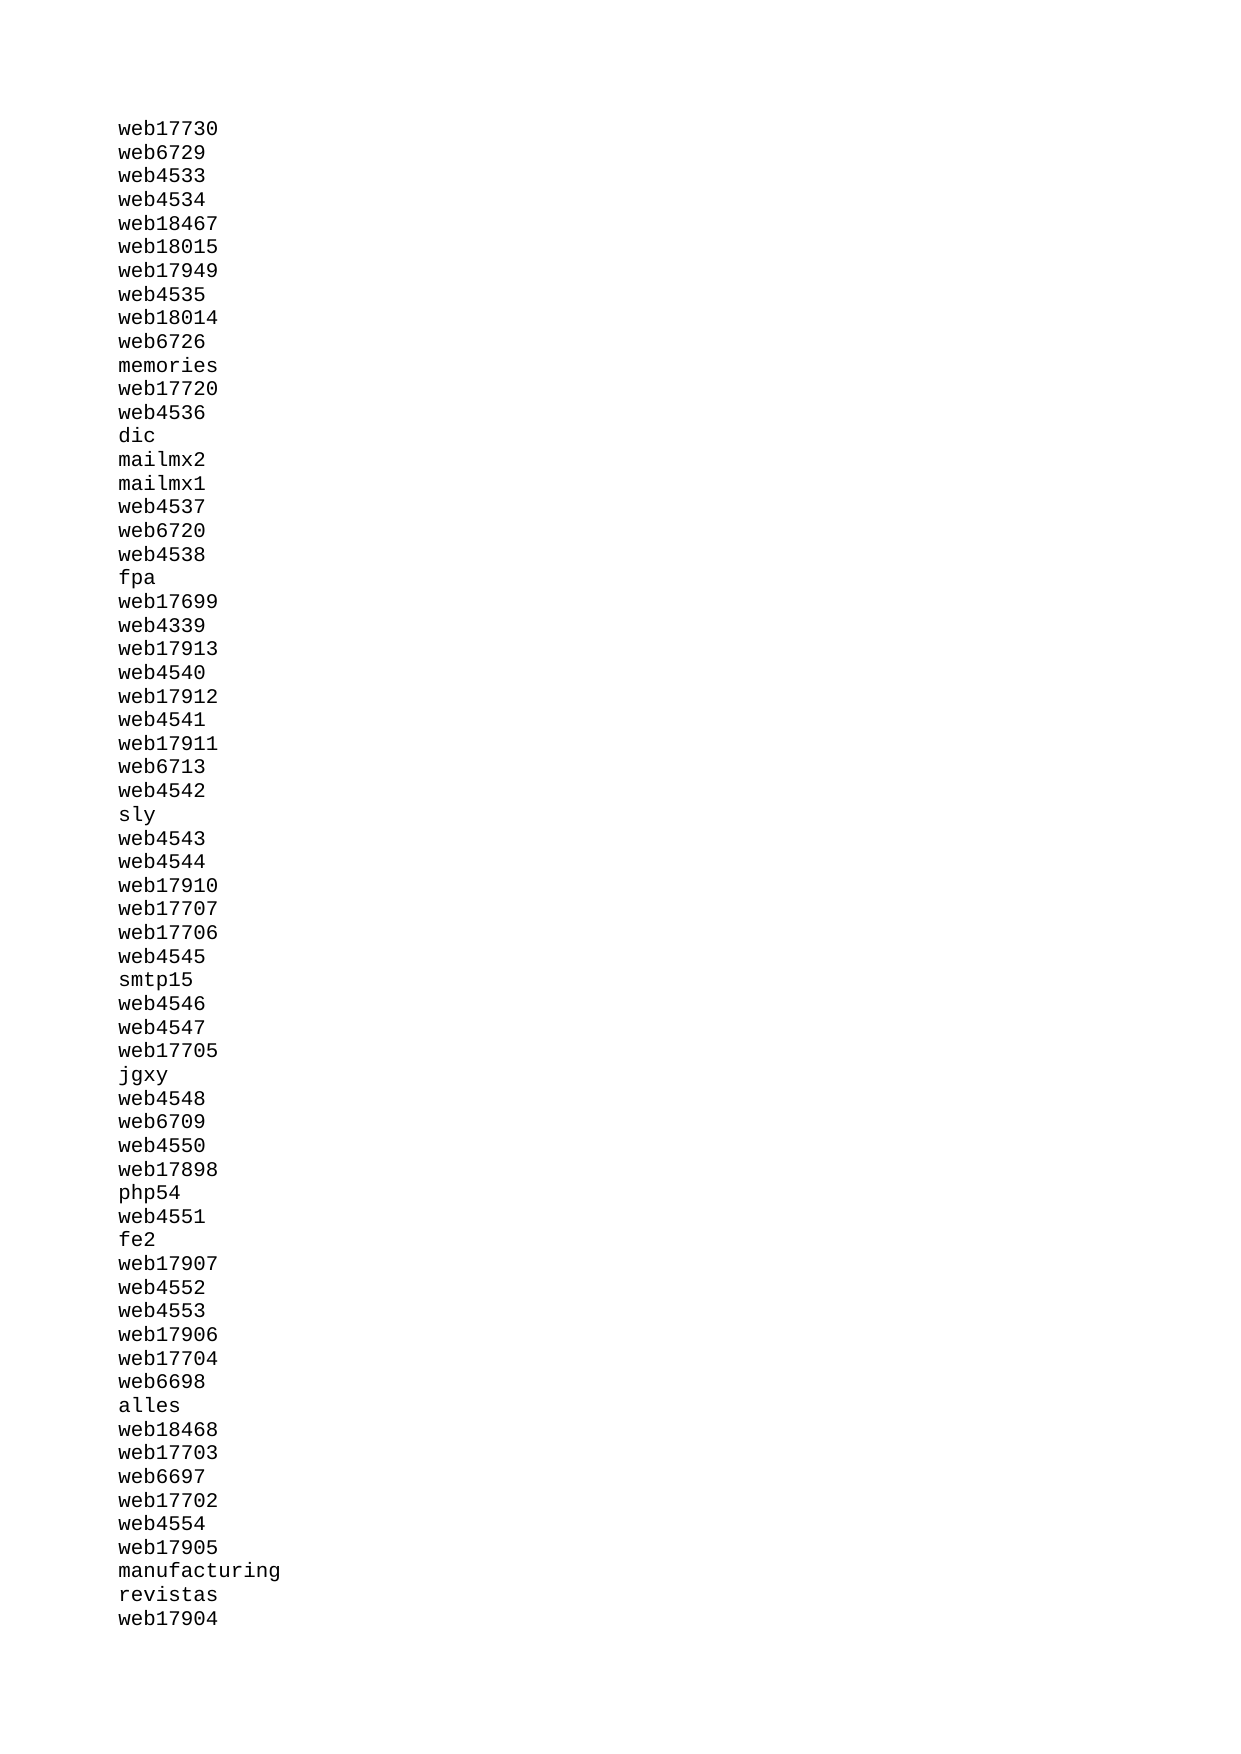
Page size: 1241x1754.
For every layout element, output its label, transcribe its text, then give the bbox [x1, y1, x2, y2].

text php54 [118, 1182, 1122, 1206]
text web4339 [118, 615, 1122, 638]
text web18014 [118, 307, 1122, 331]
text web4537 [118, 496, 1122, 520]
text sly [118, 804, 1122, 827]
text web6709 [118, 1111, 1122, 1135]
text web4540 [118, 662, 1122, 686]
text web17730 [118, 118, 1122, 142]
text web17904 [118, 1608, 1122, 1631]
text web17720 [118, 378, 1122, 402]
text web17705 [118, 1040, 1122, 1064]
text web6713 [118, 757, 1122, 780]
text web4543 [118, 827, 1122, 851]
text smtp15 [118, 969, 1122, 993]
text web17906 [118, 1324, 1122, 1348]
text revistas [118, 1584, 1122, 1608]
text jgxy [118, 1064, 1122, 1088]
text web17704 [118, 1348, 1122, 1371]
text web4553 [118, 1300, 1122, 1324]
text web4552 [118, 1277, 1122, 1300]
text web17699 [118, 591, 1122, 615]
text web4545 [118, 946, 1122, 969]
text dic [118, 426, 1122, 449]
text web17702 [118, 1489, 1122, 1513]
text fpa [118, 567, 1122, 591]
text web6726 [118, 331, 1122, 354]
text web4538 [118, 544, 1122, 567]
text web4535 [118, 284, 1122, 307]
text web17911 [118, 733, 1122, 757]
text web4548 [118, 1088, 1122, 1111]
text web4534 [118, 189, 1122, 213]
text web17898 [118, 1158, 1122, 1182]
text web4546 [118, 993, 1122, 1017]
text web17907 [118, 1253, 1122, 1277]
text memories [118, 354, 1122, 378]
text web4544 [118, 851, 1122, 875]
text web6720 [118, 520, 1122, 544]
text web4550 [118, 1135, 1122, 1158]
text alles [118, 1395, 1122, 1419]
text web4551 [118, 1206, 1122, 1229]
text web4541 [118, 709, 1122, 733]
text mailmx2 [118, 449, 1122, 473]
text web17905 [118, 1537, 1122, 1561]
text web17707 [118, 898, 1122, 922]
text web17910 [118, 875, 1122, 898]
text web17703 [118, 1442, 1122, 1466]
text web6697 [118, 1466, 1122, 1489]
text manufacturing [118, 1561, 1122, 1584]
text web4542 [118, 780, 1122, 804]
text web17949 [118, 260, 1122, 284]
text fe2 [118, 1229, 1122, 1253]
text web18467 [118, 213, 1122, 236]
text web4536 [118, 402, 1122, 426]
text web6729 [118, 142, 1122, 165]
text web18015 [118, 236, 1122, 260]
text web17913 [118, 638, 1122, 662]
text web17706 [118, 922, 1122, 946]
text mailmx1 [118, 473, 1122, 496]
text web4533 [118, 165, 1122, 189]
text web6698 [118, 1371, 1122, 1395]
text web4547 [118, 1017, 1122, 1040]
text web18468 [118, 1419, 1122, 1442]
text web17912 [118, 686, 1122, 709]
text web4554 [118, 1513, 1122, 1537]
